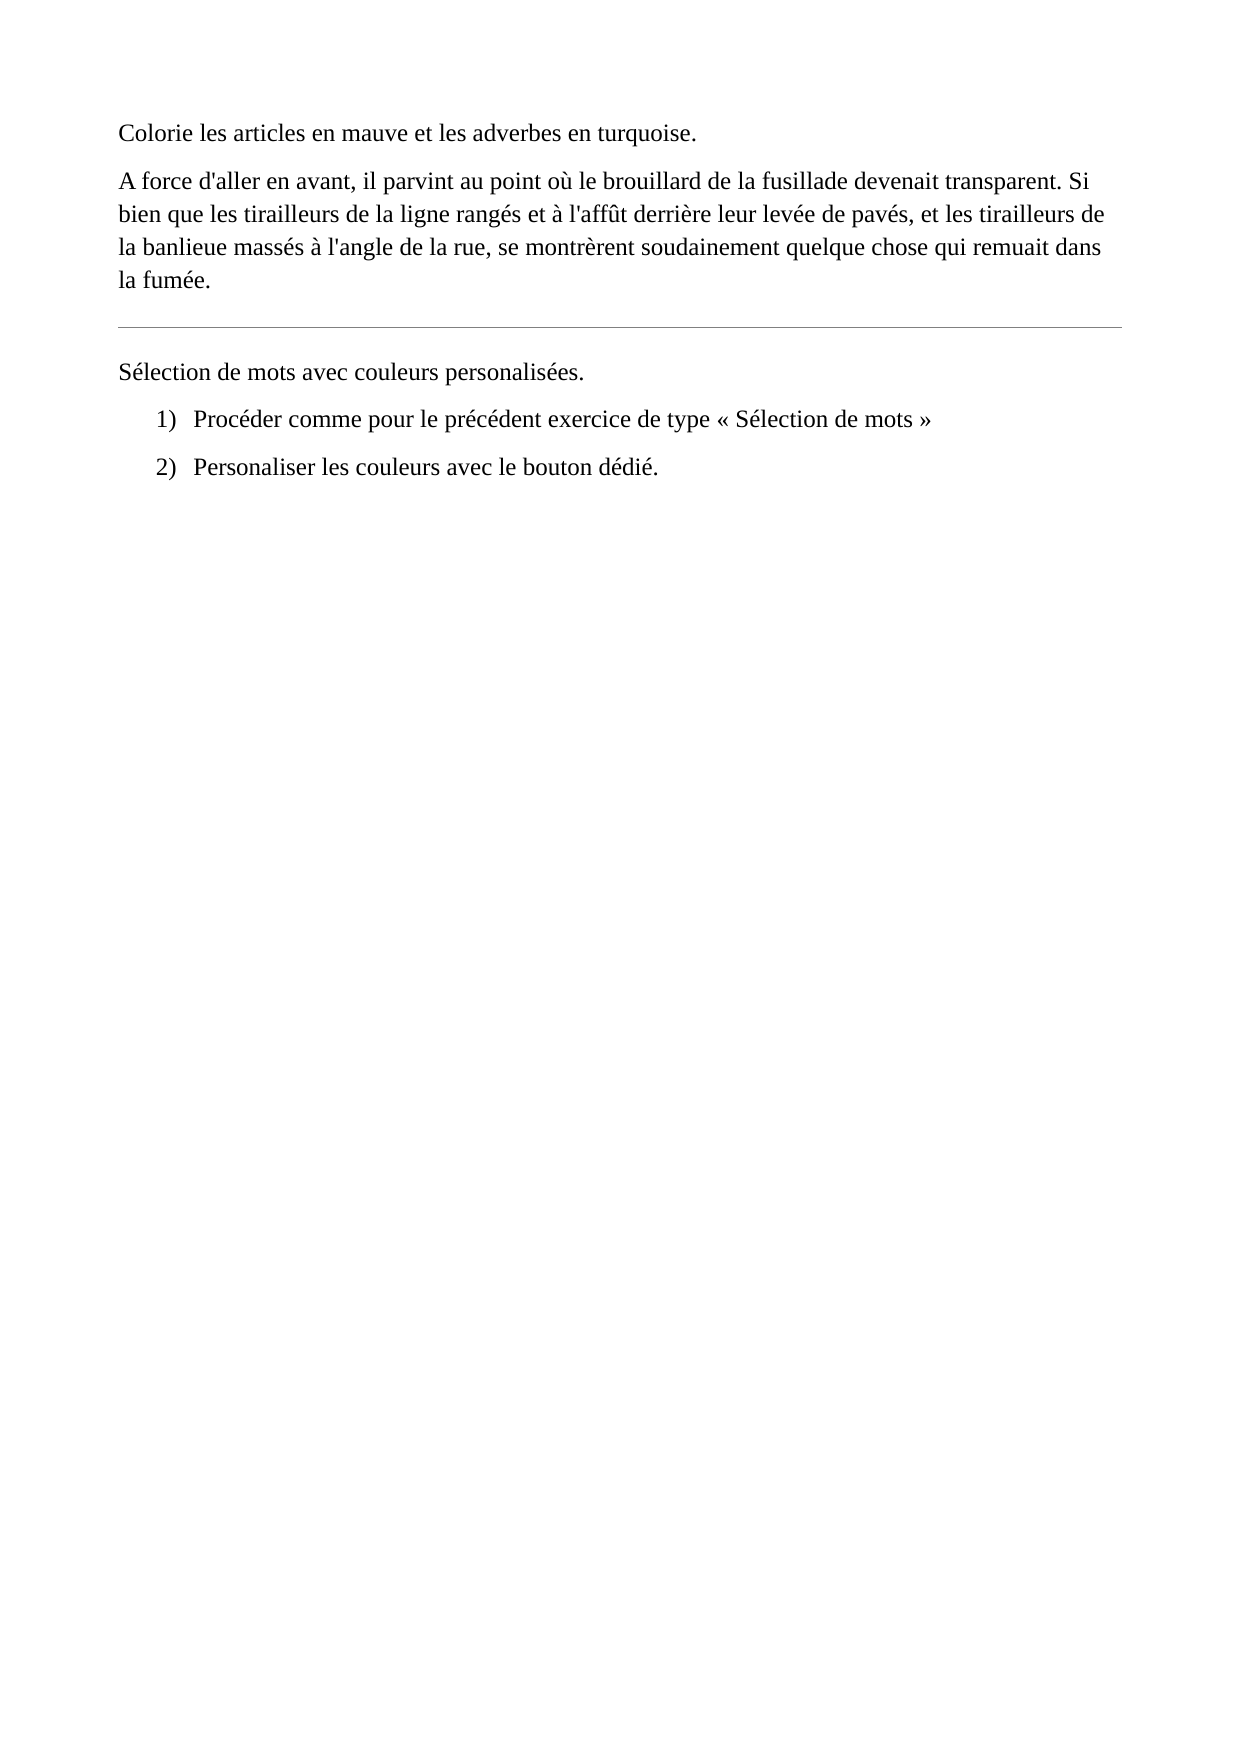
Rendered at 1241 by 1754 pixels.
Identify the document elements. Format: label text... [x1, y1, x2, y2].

text A force d'aller en avant, il parvint au point où le brouillard de la fusillade devenait transparent. Si bien que les tirailleurs de la ligne rangés et à l'affût derrière leur levée de pavés, et les tirailleurs de la banlieue massés à l'angle de la rue, se montrèrent soudainement quelque chose qui remuait dans la fumée. [118, 166, 1122, 293]
list Procéder comme pour le précédent exercice de type « Sélection de mots » [156, 404, 1122, 433]
text Colorie les articles en mauve et les adverbes en turquoise. [118, 118, 1122, 147]
list Personaliser les couleurs avec le bouton dédié. [156, 452, 1122, 481]
text Sélection de mots avec couleurs personalisées. [118, 357, 1122, 385]
